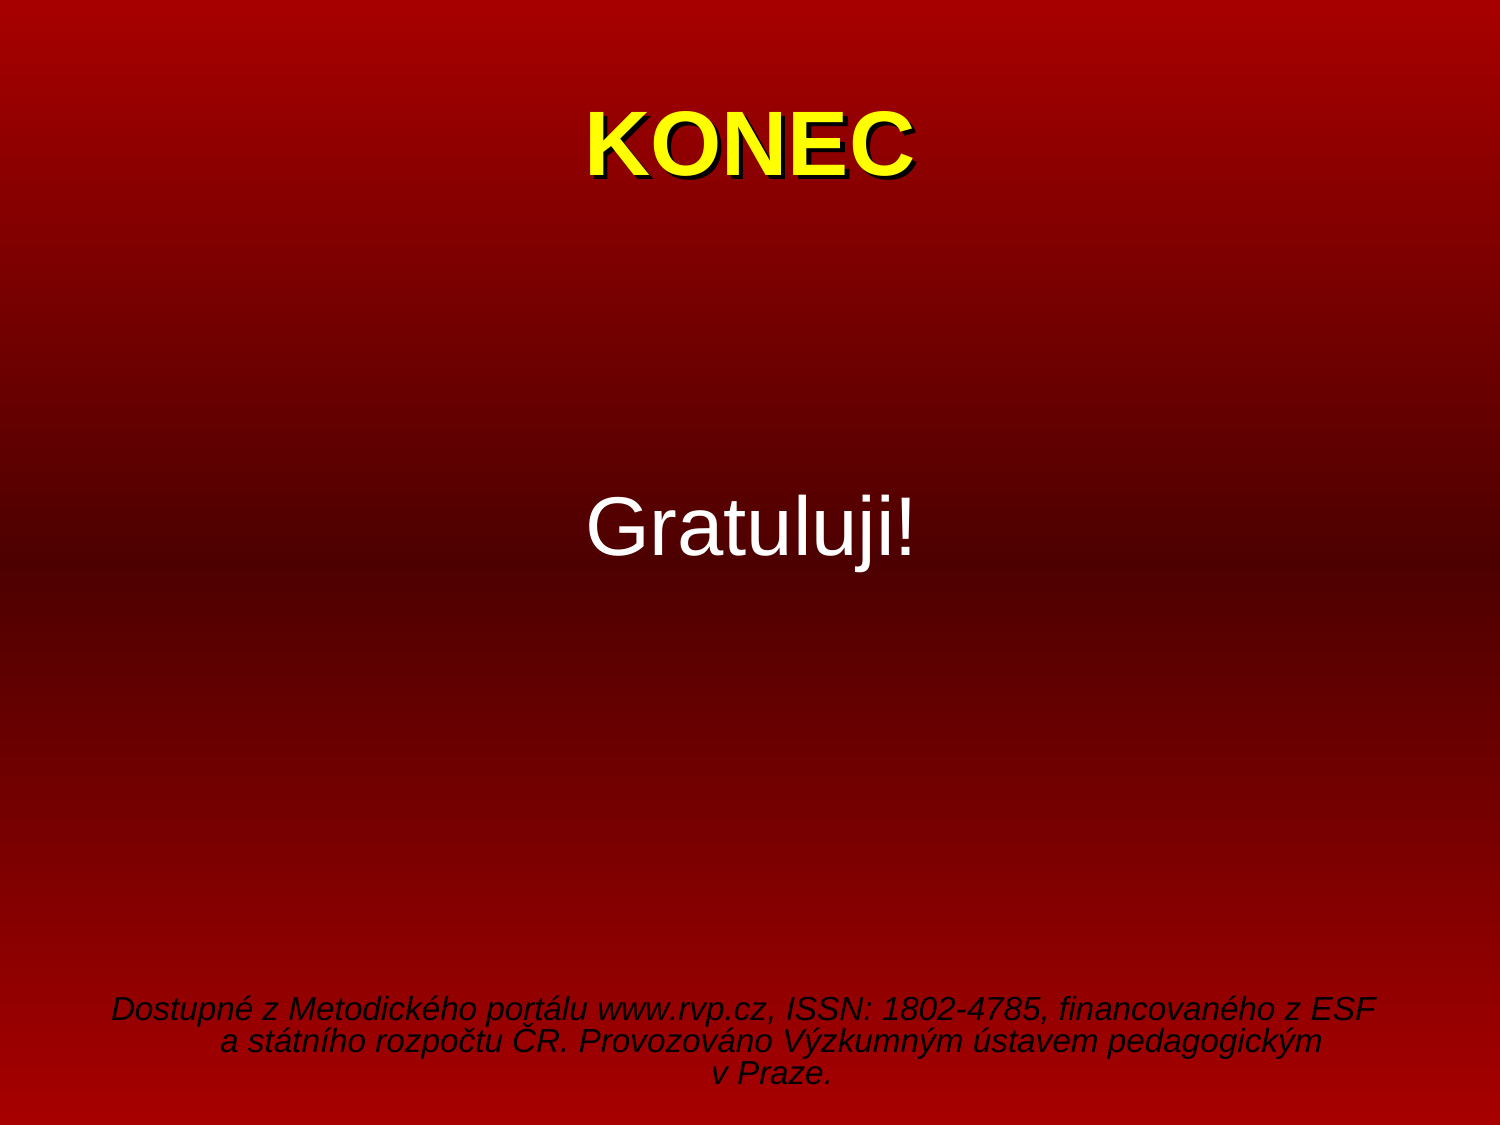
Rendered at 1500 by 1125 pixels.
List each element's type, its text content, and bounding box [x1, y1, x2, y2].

text_box Dostupné z Metodického portálu www.rvp.cz, ISSN: 1802-4785, financovaného z ESF a státního rozpočtu ČR. Provozováno Výzkumným ústavem pedagogickým v Praze. [88, 987, 1400, 1075]
title KONEC [75, 45, 1426, 233]
list Gratuluji! [76, 267, 1427, 1011]
